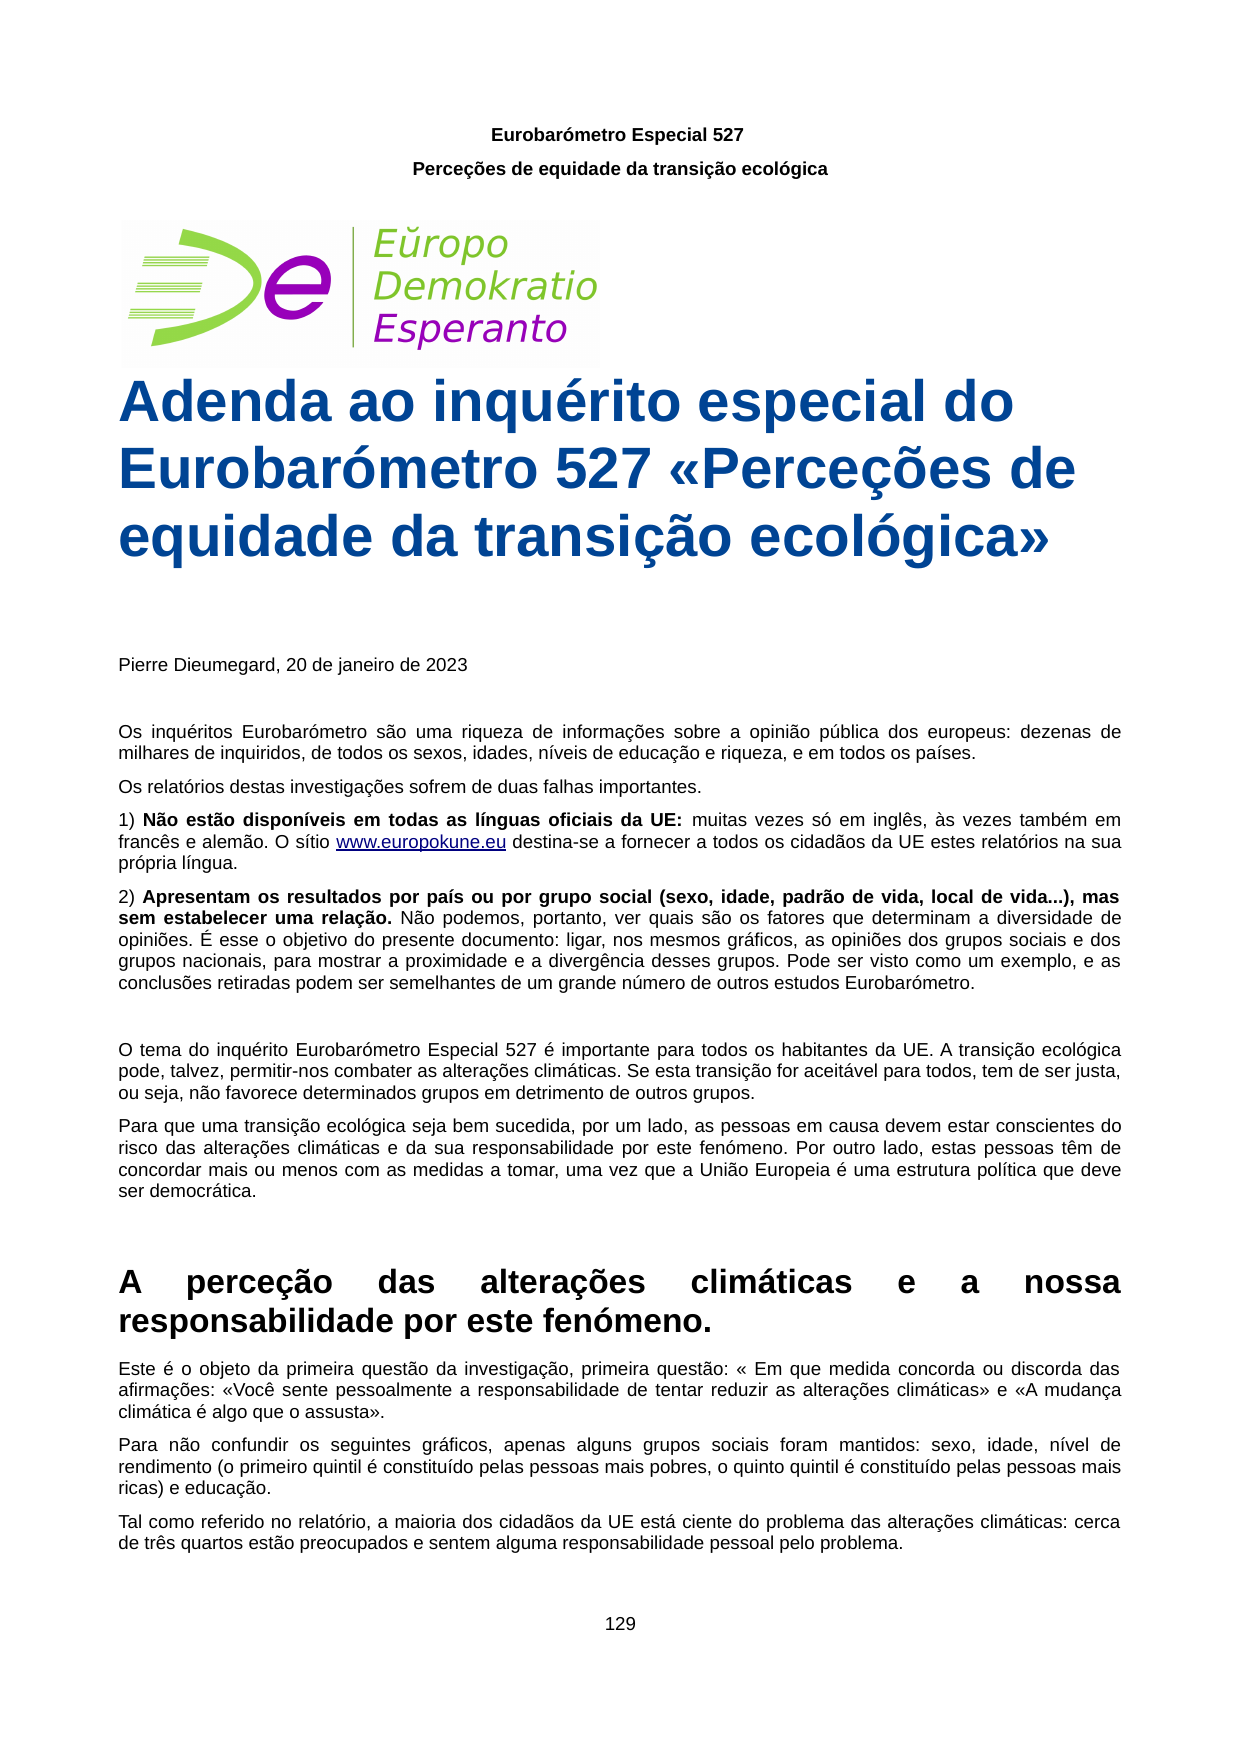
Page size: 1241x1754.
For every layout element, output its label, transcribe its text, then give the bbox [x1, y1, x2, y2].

text Tal como referido no relatório, a maioria dos cidadãos da UE está ciente do problema das alterações climáticas: cerca de três quartos estão preocupados e sentem alguma responsabilidade pessoal pelo problema. [118, 1511, 1122, 1554]
text 1) Não estão disponíveis em todas as línguas oficiais da UE: muitas vezes só em inglês, às vezes também em francês e alemão. O sítio www.europokune.eu destina-se a fornecer a todos os cidadãos da UE estes relatórios na sua própria língua. [118, 809, 1122, 874]
subtitle A perceção das alterações climáticas e a nossa responsabilidade por este fenómeno. [118, 1262, 1122, 1339]
text Para não confundir os seguintes gráficos, apenas alguns grupos sociais foram mantidos: sexo, idade, nível de rendimento (o primeiro quintil é constituído pelas pessoas mais pobres, o quinto quintil é constituído pelas pessoas mais ricas) e educação. [118, 1434, 1122, 1499]
text Pierre Dieumegard, 20 de janeiro de 2023 [118, 654, 1122, 675]
subtitle Adenda ao inquérito especial do Eurobarómetro 527 «Perceções de equidade da transição ecológica» [118, 233, 1122, 568]
text Para que uma transição ecológica seja bem sucedida, por um lado, as pessoas em causa devem estar conscientes do risco das alterações climáticas e da sua responsabilidade por este fenómeno. Por outro lado, estas pessoas têm de concordar mais ou menos com as medidas a tomar, uma vez que a União Europeia é uma estrutura política que deve ser democrática. [118, 1115, 1122, 1202]
text 2) Apresentam os resultados por país ou por grupo social (sexo, idade, padrão de vida, local de vida...), mas sem estabelecer uma relação. Não podemos, portanto, ver quais são os fatores que determinam a diversidade de opiniões. É esse o objetivo do presente documento: ligar, nos mesmos gráficos, as opiniões dos grupos sociais e dos grupos nacionais, para mostrar a proximidade e a divergência desses grupos. Pode ser visto como um exemplo, e as conclusões retiradas podem ser semelhantes de um grande número de outros estudos Eurobarómetro. [118, 886, 1122, 993]
text Este é o objeto da primeira questão da investigação, primeira questão: « Em que medida concorda ou discorda das afirmações: «Você sente pessoalmente a responsabilidade de tentar reduzir as alterações climáticas» e «A mudança climática é algo que o assusta». [118, 1357, 1122, 1422]
text O tema do inquérito Eurobarómetro Especial 527 é importante para todos os habitantes da UE. A transição ecológica pode, talvez, permitir-nos combater as alterações climáticas. Se esta transição for aceitável para todos, tem de ser justa, ou seja, não favorece determinados grupos em detrimento de outros grupos. [118, 1039, 1122, 1103]
text Os inquéritos Eurobarómetro são uma riqueza de informações sobre a opinião pública dos europeus: dezenas de milhares de inquiridos, de todos os sexos, idades, níveis de educação e riqueza, e em todos os países. [118, 721, 1122, 764]
picture [121, 220, 601, 368]
text Os relatórios destas investigações sofrem de duas falhas importantes. [118, 776, 1122, 797]
